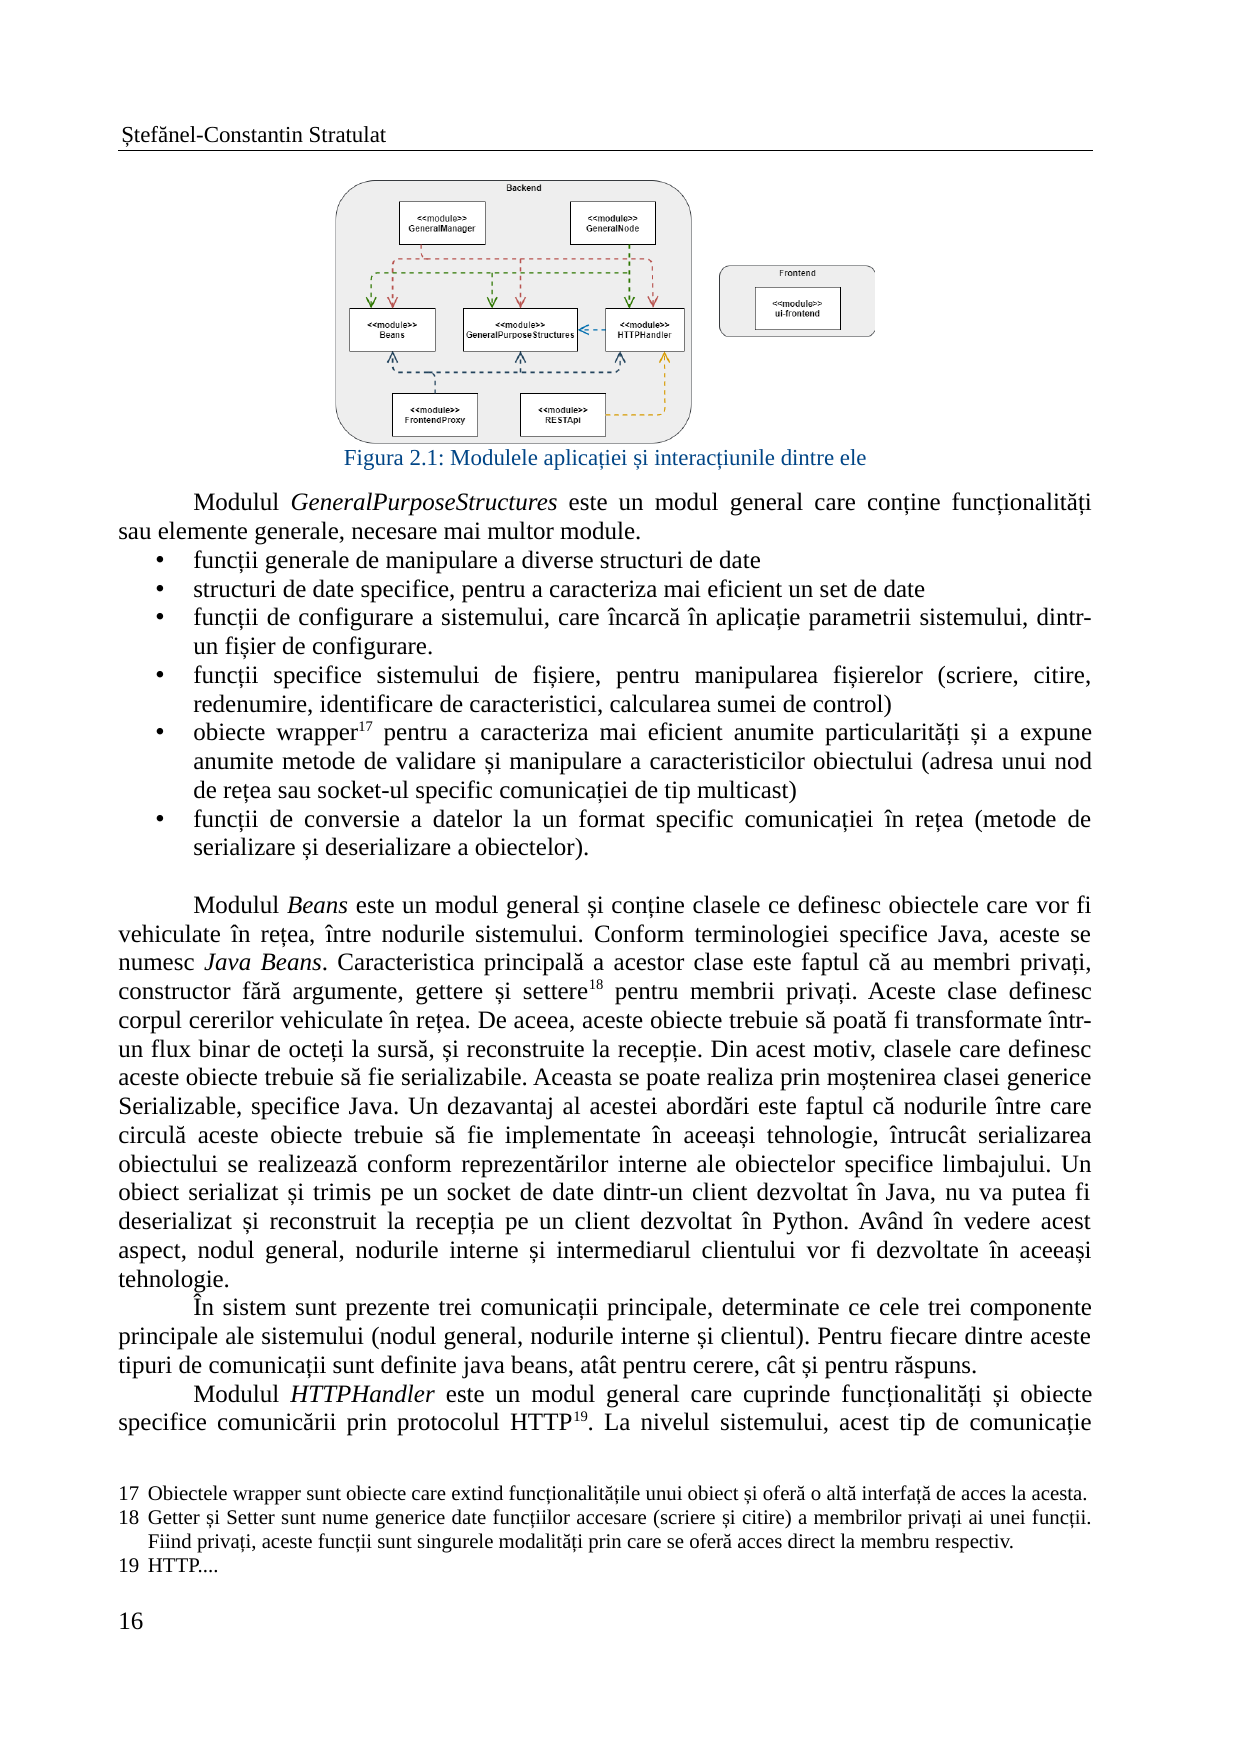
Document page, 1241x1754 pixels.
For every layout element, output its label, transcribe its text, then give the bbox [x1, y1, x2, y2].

text Modulul Beans este un modul general și conține clasele ce definesc obiectele care vor fi vehiculate în rețea, între nodurile sistemului. Conform terminologiei specifice Java, aceste se numesc Java Beans. Caracteristica principală a acestor clase este faptul că au membri privați, constructor fără argumente, gettere și settere pentru membrii privați. Aceste clase definesc corpul cererilor vehiculate în rețea. De aceea, aceste obiecte trebuie să poată fi transformate într-un flux binar de octeți la sursă, și reconstruite la recepție. Din acest motiv, clasele care definesc aceste obiecte trebuie să fie serializabile. Aceasta se poate realiza prin moștenirea clasei generice Serializable, specifice Java. Un dezavantaj al acestei abordări este faptul că nodurile între care circulă aceste obiecte trebuie să fie implementate în aceeași tehnologie, întrucât serializarea obiectului se realizează conform reprezentărilor interne ale obiectelor specifice limbajului. Un obiect serializat și trimis pe un socket de date dintr-un client dezvoltat în Java, nu va putea fi deserializat și reconstruit la recepția pe un client dezvoltat în Python. Având în vedere acest aspect, nodul general, nodurile interne și intermediarul clientului vor fi dezvoltate în aceeași tehnologie. [118, 890, 1093, 1292]
list funcții de conversie a datelor la un format specific comunicației în rețea (metode de serializare și deserializare a obiectelor). [156, 804, 1093, 861]
text Modulul HTTPHandler este un modul general care cuprinde funcționalități și obiecte specifice comunicării prin protocolul HTTP. La nivelul sistemului, acest tip de comunicație [118, 1379, 1093, 1436]
list obiecte wrapper pentru a caracteriza mai eficient anumite particularități și a expune anumite metode de validare și manipulare a caracteristicilor obiectului (adresa unui nod de rețea sau socket-ul specific comunicației de tip multicast) [156, 717, 1093, 804]
list funcții specifice sistemului de fișiere, pentru manipularea fișierelor (scriere, citire, redenumire, identificare de caracteristici, calcularea sumei de control) [156, 660, 1093, 717]
list funcții de configurare a sistemului, care încarcă în aplicație parametrii sistemului, dintr-un fișier de configurare. [156, 602, 1093, 660]
list Obiectele wrapper sunt obiecte care extind funcționalitățile unui obiect și oferă o altă interfață de acces la acesta. [118, 1481, 1093, 1505]
text În sistem sunt prezente trei comunicații principale, determinate ce cele trei componente principale ale sistemului (nodul general, nodurile interne și clientul). Pentru fiecare dintre aceste tipuri de comunicații sunt definite java beans, atât pentru cerere, cât și pentru răspuns. [118, 1292, 1093, 1379]
text Figura 2.1: Modulele aplicației și interacțiunile dintre ele [336, 444, 875, 470]
text Modulul GeneralPurposeStructures este un modul general care conține funcționalități sau elemente generale, necesare mai multor module. [118, 444, 1093, 545]
list funcții generale de manipulare a diverse structuri de date [156, 545, 1093, 574]
picture [335, 180, 875, 444]
text Getter și Setter sunt nume generice date funcțiilor accesare (scriere și citire) a membrilor privați ai unei funcții. Fiind privați, aceste funcții sunt singurele modalități prin care se oferă acces direct la membru respectiv. [118, 1505, 1093, 1553]
list structuri de date specifice, pentru a caracteriza mai eficient un set de date [156, 574, 1093, 602]
text HTTP.... [118, 1553, 1093, 1577]
